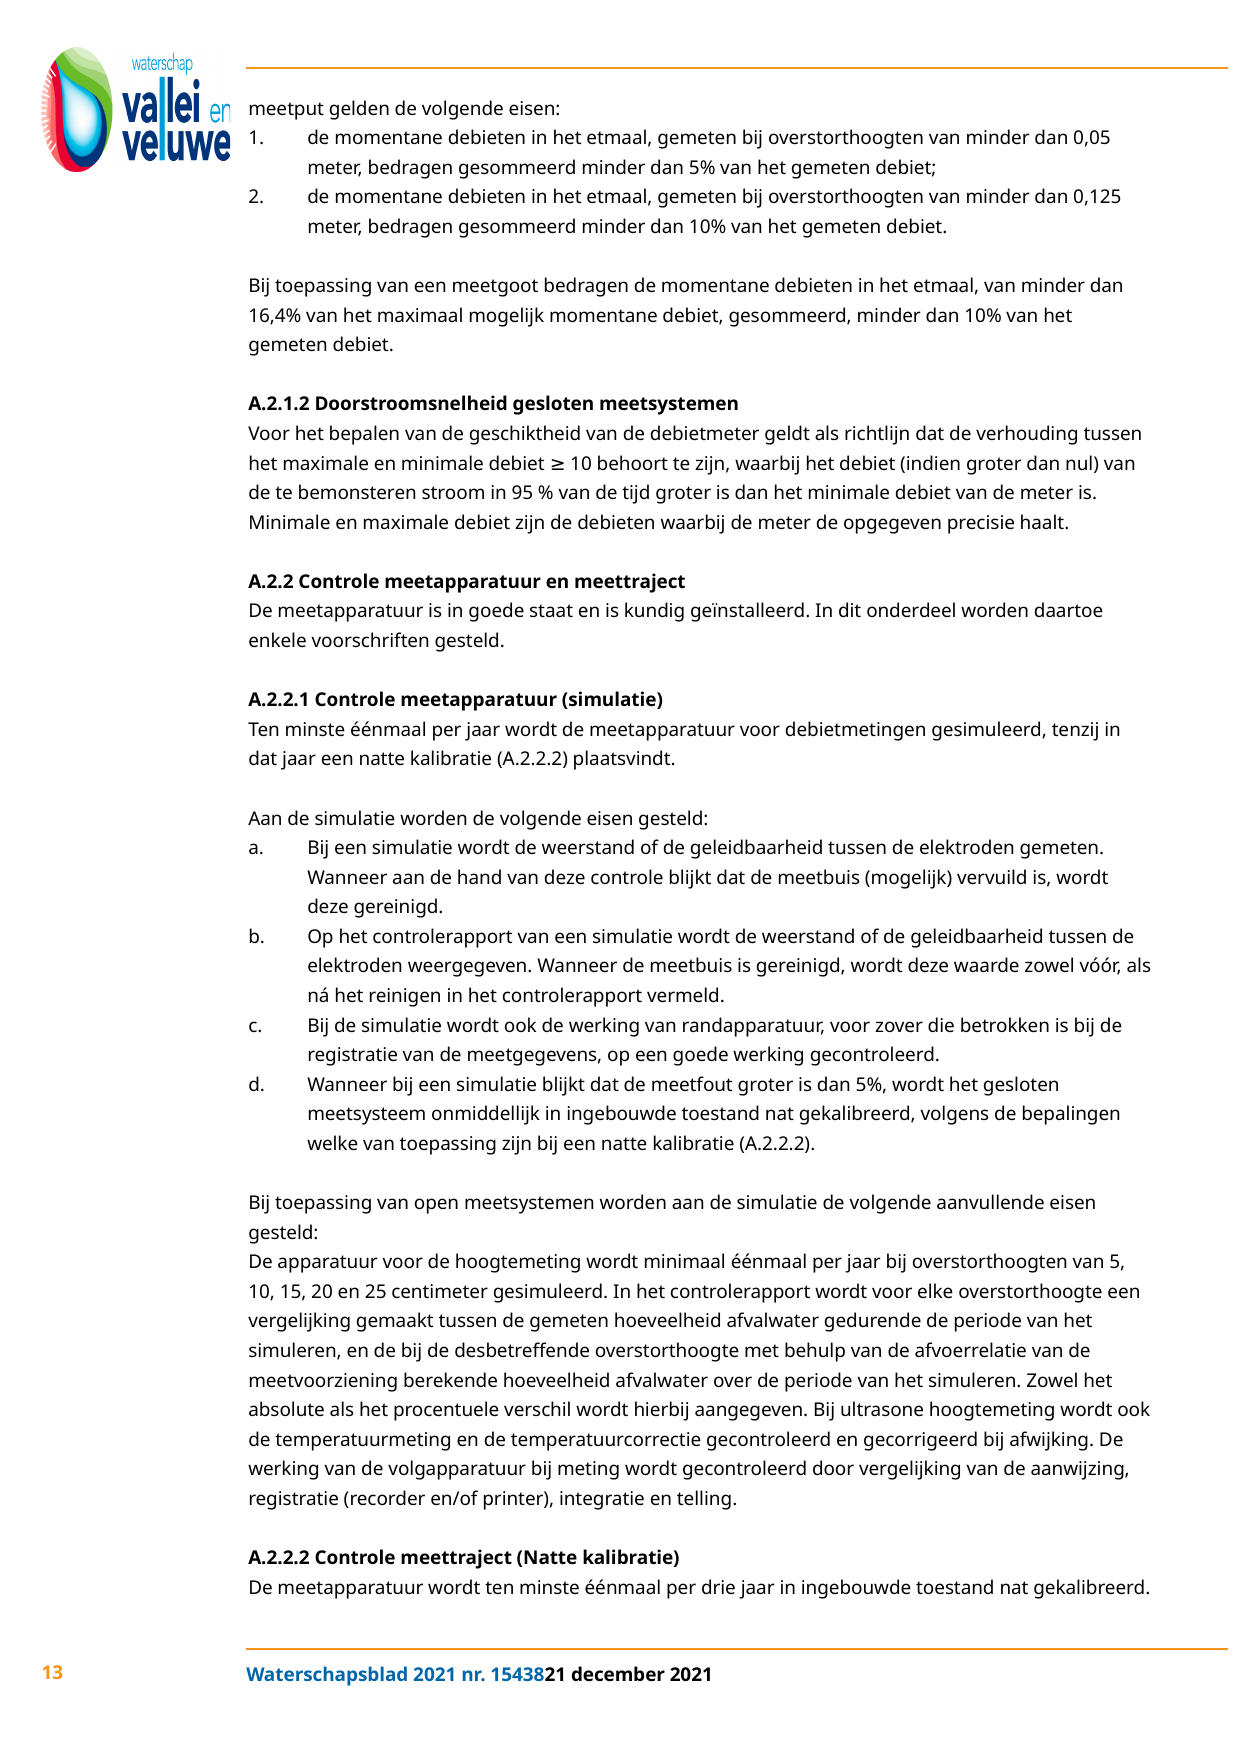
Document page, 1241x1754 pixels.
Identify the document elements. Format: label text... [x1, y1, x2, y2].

text Bij toepassing van open meetsystemen worden aan de simulatie de volgende aanvullende eisen gesteld: [248, 1189, 1152, 1245]
text De meetapparatuur is in goede staat en is kundig geïnstalleerd. In dit onderdeel worden daartoe enkele voorschriften gesteld. [248, 598, 1152, 653]
text A.2.2 Controle meetapparatuur en meettraject [248, 568, 1152, 594]
text De meetapparatuur wordt ten minste éénmaal per drie jaar in ingebouwde toestand nat gekalibreerd. [248, 1574, 1152, 1600]
list Op het controlerapport van een simulatie wordt de weerstand of de geleidbaarheid tussen de elektroden weergegeven. Wanneer de meetbuis is gereinigd, wordt deze waarde zowel vóór, als ná het reinigen in het controlerapport vermeld. [248, 923, 1152, 1008]
list de momentane debieten in het etmaal, gemeten bij overstorthoogten van minder dan 0,125 meter, bedragen gesommeerd minder dan 10% van het gemeten debiet. [248, 183, 1152, 239]
text A.2.1.2 Doorstroomsnelheid gesloten meetsystemen [248, 391, 1152, 416]
list de momentane debieten in het etmaal, gemeten bij overstorthoogten van minder dan 0,05 meter, bedragen gesommeerd minder dan 5% van het gemeten debiet; [248, 124, 1152, 180]
text A.2.2.1 Controle meetapparatuur (simulatie) [248, 686, 1152, 712]
list Wanneer bij een simulatie blijkt dat de meetfout groter is dan 5%, wordt het gesloten meetsysteem onmiddellijk in ingebouwde toestand nat gekalibreerd, volgens de bepalingen welke van toepassing zijn bij een natte kalibratie (A.2.2.2). [248, 1071, 1152, 1156]
picture [41, 47, 231, 172]
text Voor het bepalen van de geschiktheid van de debietmeter geldt als richtlijn dat de verhouding tussen het maximale en minimale debiet ≥ 10 behoort te zijn, waarbij het debiet (indien groter dan nul) van de te bemonsteren stroom in 95 % van de tijd groter is dan het minimale debiet van de meter is. Minimale en maximale debiet zijn de debieten waarbij de meter de opgegeven precisie haalt. [248, 420, 1152, 535]
text meetput gelden de volgende eisen: [248, 95, 1152, 121]
text Ten minste éénmaal per jaar wordt de meetapparatuur voor debietmetingen gesimuleerd, tenzij in dat jaar een natte kalibratie (A.2.2.2) plaatsvindt. [248, 716, 1152, 771]
text Aan de simulatie worden de volgende eisen gesteld: [248, 805, 1152, 831]
list Bij de simulatie wordt ook de werking van randapparatuur, voor zover die betrokken is bij de registratie van de meetgegevens, op een goede werking gecontroleerd. [248, 1012, 1152, 1067]
text A.2.2.2 Controle meettraject (Natte kalibratie) [248, 1544, 1152, 1570]
text Bij toepassing van een meetgoot bedragen de momentane debieten in het etmaal, van minder dan 16,4% van het maximaal mogelijk momentane debiet, gesommeerd, minder dan 10% van het gemeten debiet. [248, 272, 1152, 357]
list Bij een simulatie wordt de weerstand of de geleidbaarheid tussen de elektroden gemeten. Wanneer aan de hand van deze controle blijkt dat de meetbuis (mogelijk) vervuild is, wordt deze gereinigd. [248, 834, 1152, 919]
text De apparatuur voor de hoogtemeting wordt minimaal éénmaal per jaar bij overstorthoogten van 5, 10, 15, 20 en 25 centimeter gesimuleerd. In het controlerapport wordt voor elke overstorthoogte een vergelijking gemaakt tussen de gemeten hoeveelheid afvalwater gedurende de periode van het simuleren, en de bij de desbetreffende overstorthoogte met behulp van de afvoerrelatie van de meetvoorziening berekende hoeveelheid afvalwater over de periode van het simuleren. Zowel het absolute als het procentuele verschil wordt hierbij aangegeven. Bij ultrasone hoogtemeting wordt ook de temperatuurmeting en de temperatuurcorrectie gecontroleerd en gecorrigeerd bij afwijking. De werking van de volgapparatuur bij meting wordt gecontroleerd door vergelijking van de aanwijzing, registratie (recorder en/of printer), integratie en telling. [248, 1248, 1152, 1511]
